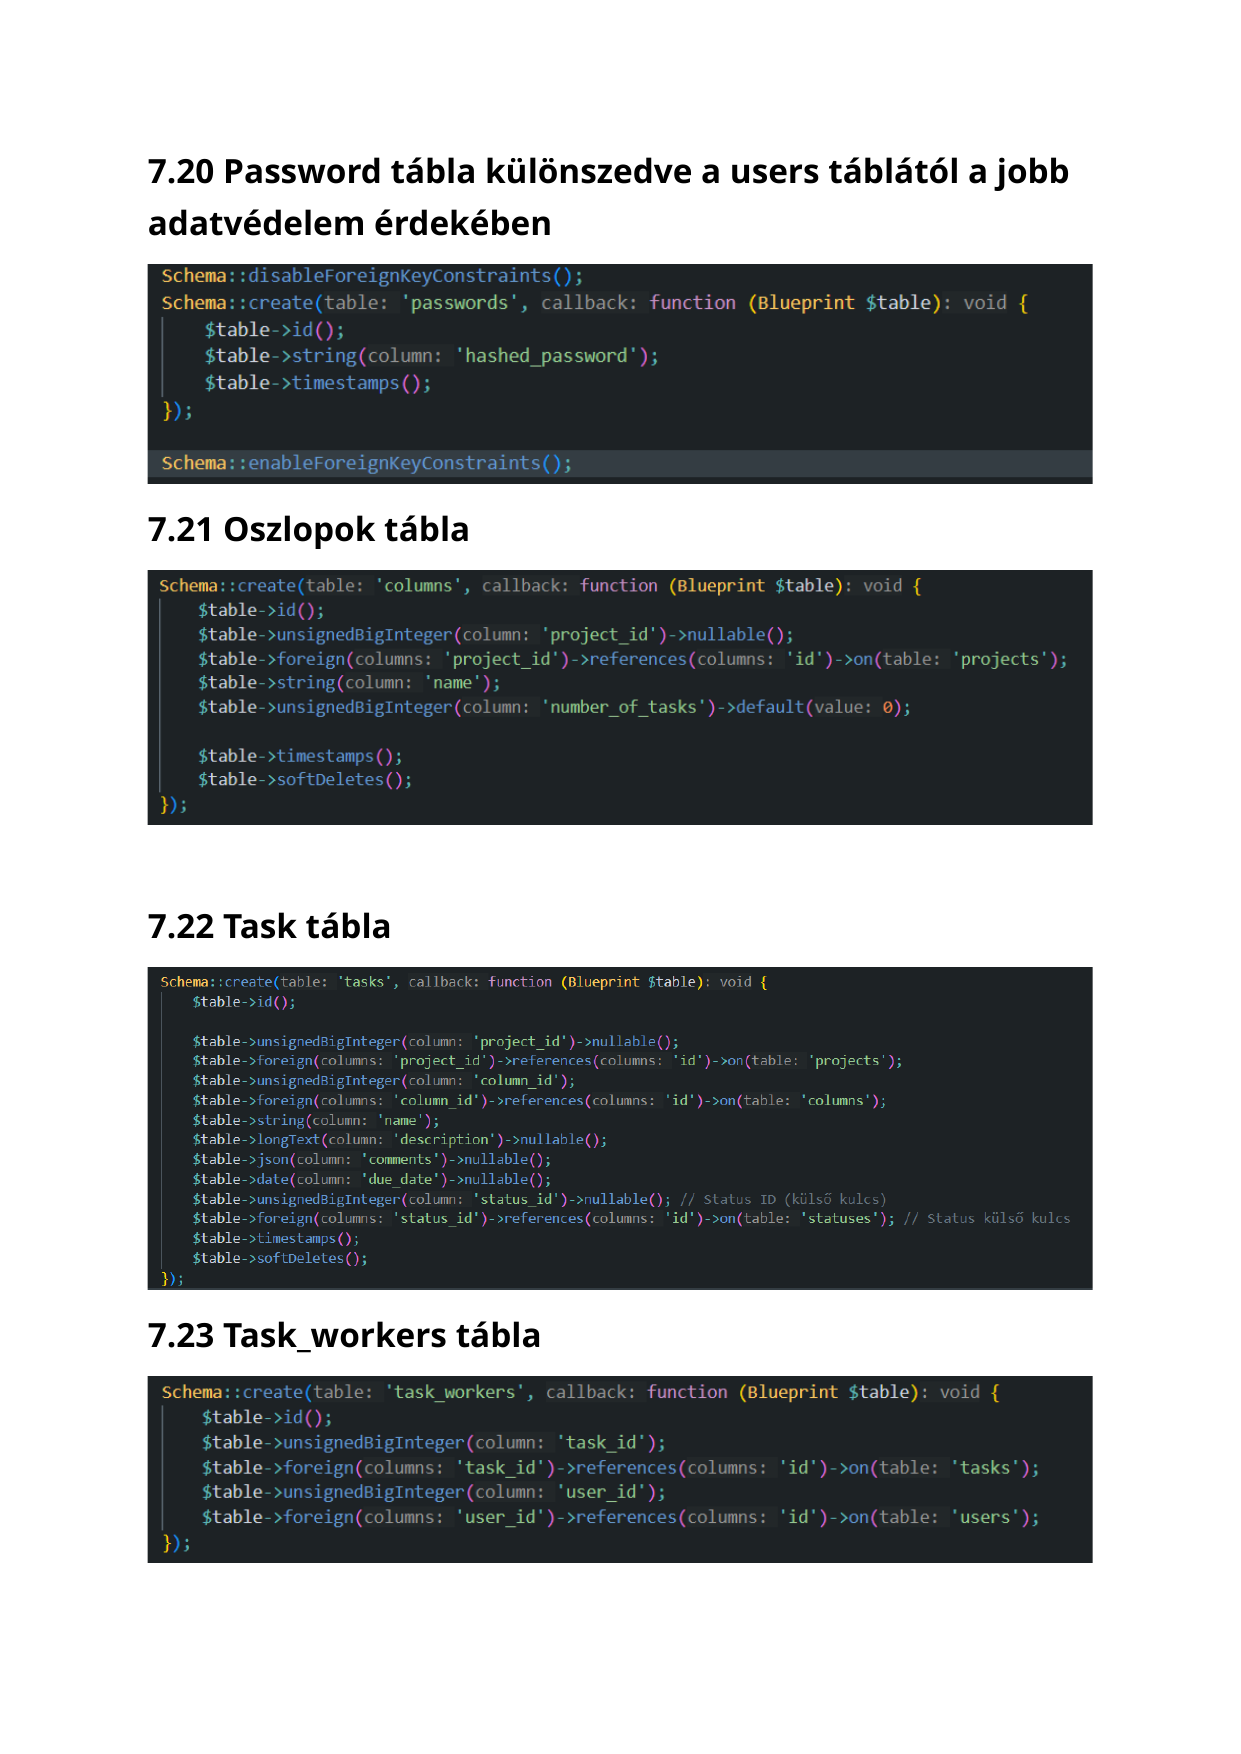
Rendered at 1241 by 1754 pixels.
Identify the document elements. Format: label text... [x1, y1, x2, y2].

subtitle 7.22 Task tábla [148, 902, 1093, 948]
subtitle 7.21 Oszlopok tábla [148, 505, 1093, 551]
subtitle 7.20 Password tábla különszedve a users táblától a jobb adatvédelem érdekében [148, 148, 1093, 245]
subtitle 7.23 Task_workers tábla [148, 1312, 1093, 1357]
